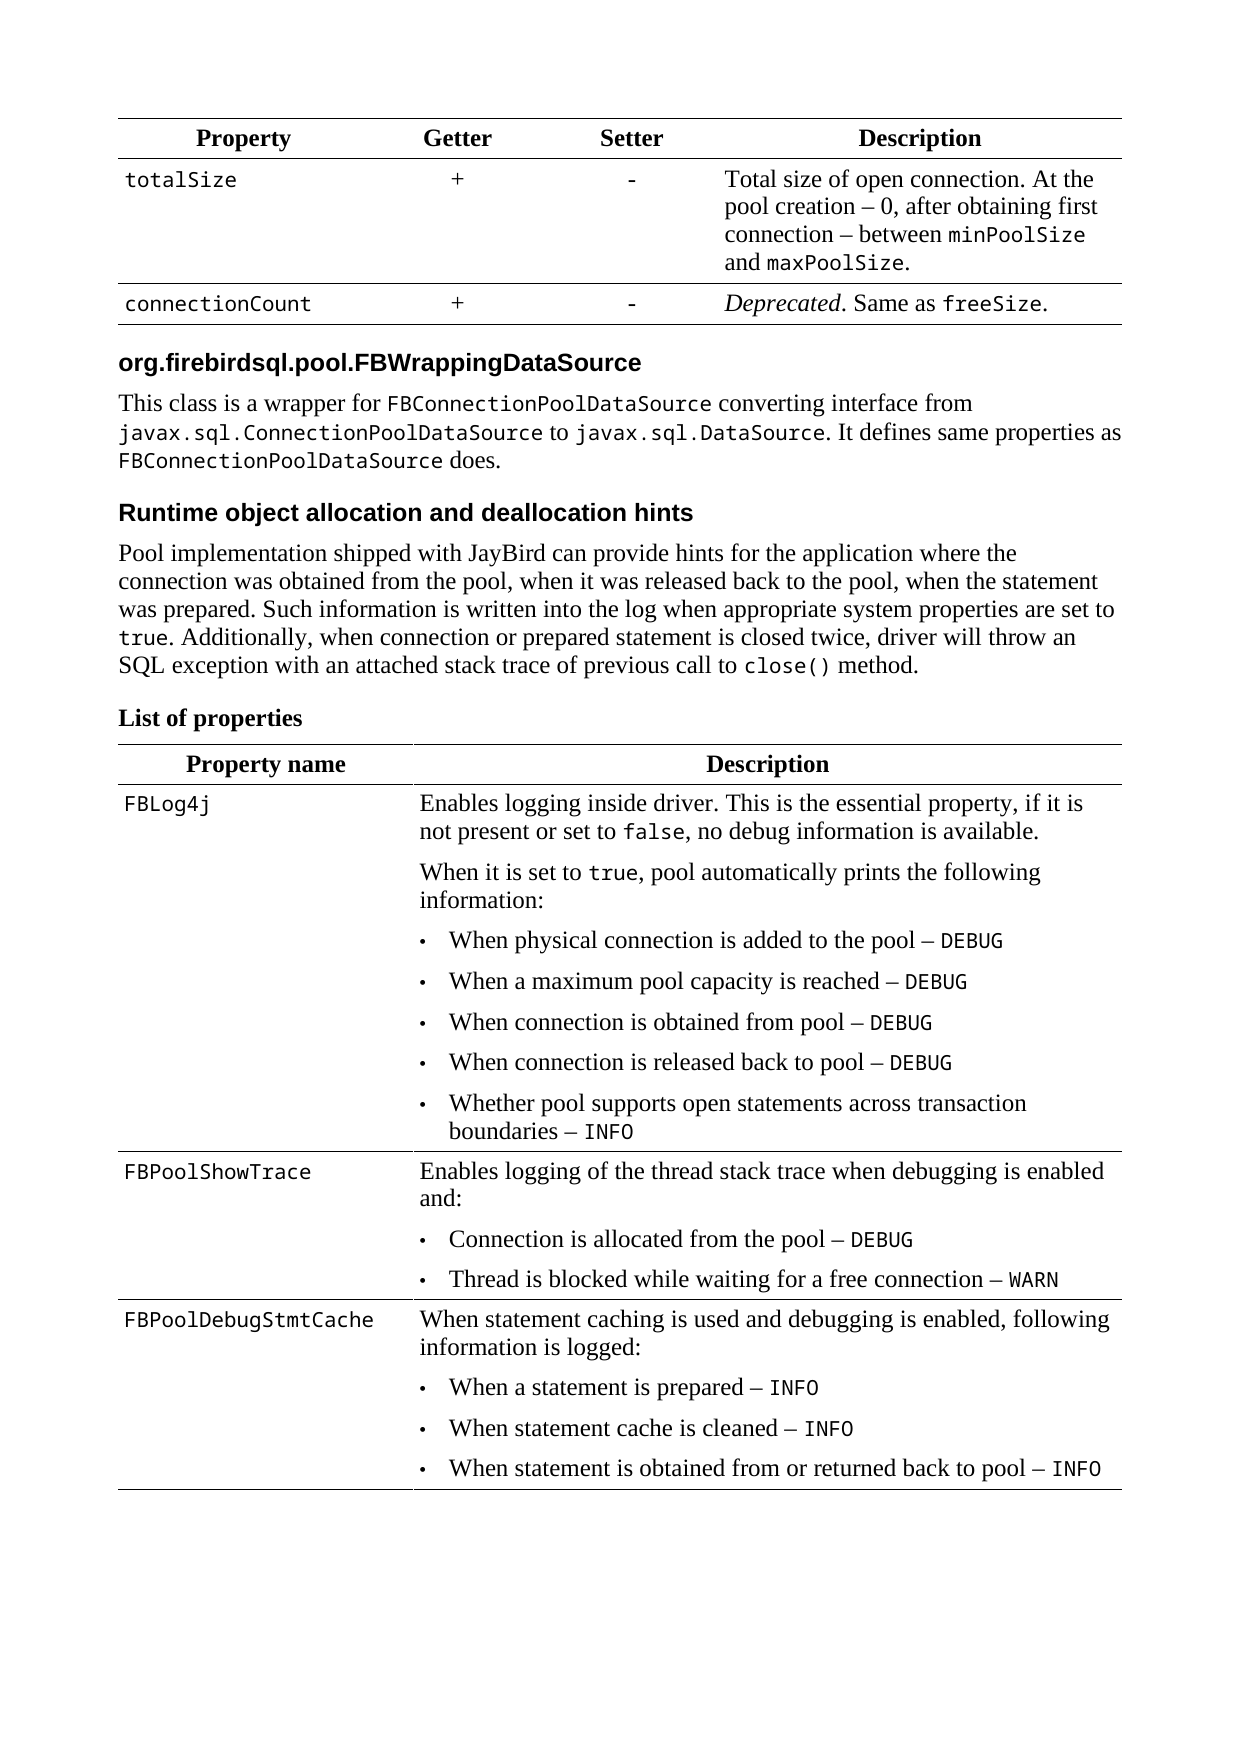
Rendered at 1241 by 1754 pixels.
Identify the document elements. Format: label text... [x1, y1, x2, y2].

table_cell Enables logging of the thread stack trace when debugging is enabled and: Connection is allocated from the pool – DEBUG Thread is blocked while waiting for a free connection – WARN [414, 1152, 1122, 1299]
table_cell FBPoolShowTrace [118, 1152, 413, 1299]
table_cell connectionCount [118, 284, 369, 324]
table_header Description [718, 119, 1122, 158]
table_header Property [118, 119, 369, 158]
table_cell FBLog4j [118, 785, 413, 1151]
subtitle List of properties [118, 704, 1122, 732]
table_cell - [546, 284, 718, 324]
text This class is a wrapper for FBConnectionPoolDataSource converting interface from javax.sql.ConnectionPoolDataSource to javax.sql.DataSource. It defines same properties as FBConnectionPoolDataSource does. [118, 389, 1122, 474]
subtitle Runtime object allocation and deallocation hints [118, 499, 1122, 527]
table_header Property name [118, 745, 413, 784]
table_cell Total size of open connection. At the pool creation – 0, after obtaining first connection – between minPoolSize and maxPoolSize. [718, 159, 1122, 283]
text Pool implementation shipped with JayBird can provide hints for the application where the connection was obtained from the pool, when it was released back to the pool, when the statement was prepared. Such information is written into the log when appropriate system properties are set to true. Additionally, when connection or prepared statement is closed twice, driver will throw an SQL exception with an attached stack trace of previous call to close() method. [118, 539, 1122, 679]
table_cell - [546, 159, 718, 283]
table_cell + [369, 159, 546, 283]
table_header Setter [546, 119, 718, 158]
table_header Description [414, 745, 1122, 784]
table_cell Deprecated. Same as freeSize. [718, 284, 1122, 324]
table_cell Enables logging inside driver. This is the essential property, if it is not present or set to false, no debug information is available. When it is set to true, pool automatically prints the following information: When physical connection is added to the pool – DEBUG When a maximum pool capacity is reached – DEBUG When connection is obtained from pool – DEBUG When connection is released back to pool – DEBUG Whether pool supports open statements across transaction boundaries – INFO [414, 785, 1122, 1151]
table_cell totalSize [118, 159, 369, 283]
subtitle org.firebirdsql.pool.FBWrappingDataSource [118, 349, 1122, 377]
table_header Getter [369, 119, 546, 158]
table_cell When statement caching is used and debugging is enabled, following information is logged: When a statement is prepared – INFO When statement cache is cleaned – INFO When statement is obtained from or returned back to pool – INFO [414, 1300, 1122, 1489]
table_cell FBPoolDebugStmtCache [118, 1300, 413, 1489]
table_cell + [369, 284, 546, 324]
